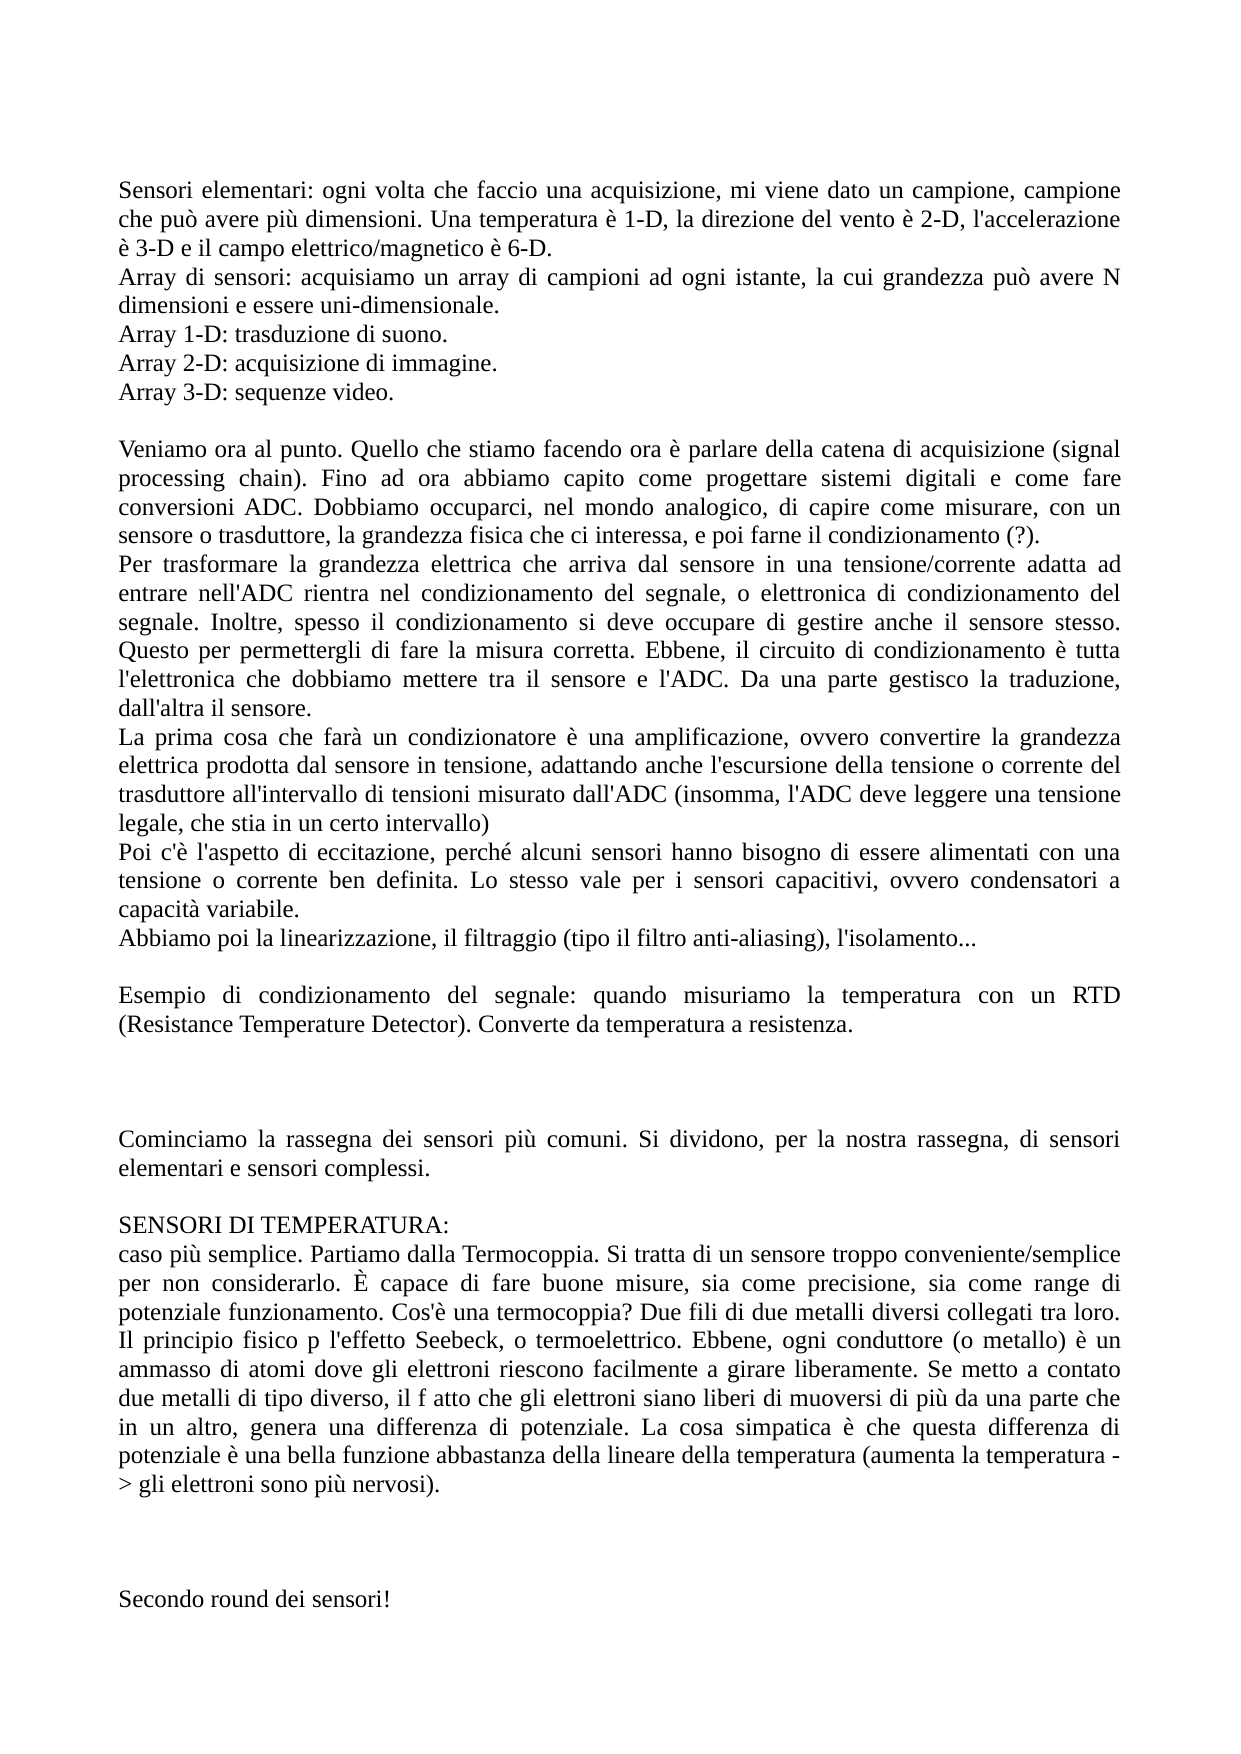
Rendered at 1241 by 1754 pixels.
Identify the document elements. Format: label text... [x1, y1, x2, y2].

text caso più semplice. Partiamo dalla Termocoppia. Si tratta di un sensore troppo conveniente/semplice per non considerarlo. È capace di fare buone misure, sia come precisione, sia come range di potenziale funzionamento. Cos'è una termocoppia? Due fili di due metalli diversi collegati tra loro. Il principio fisico p l'effetto Seebeck, o termoelettrico. Ebbene, ogni conduttore (o metallo) è un ammasso di atomi dove gli elettroni riescono facilmente a girare liberamente. Se metto a contato due metalli di tipo diverso, il f atto che gli elettroni siano liberi di muoversi di più da una parte che in un altro, genera una differenza di potenziale. La cosa simpatica è che questa differenza di potenziale è una bella funzione abbastanza della lineare della temperatura (aumenta la temperatura -> gli elettroni sono più nervosi). [118, 1239, 1122, 1498]
text Cominciamo la rassegna dei sensori più comuni. Si dividono, per la nostra rassegna, di sensori elementari e sensori complessi. [118, 1124, 1122, 1182]
text Per trasformare la grandezza elettrica che arriva dal sensore in una tensione/corrente adatta ad entrare nell'ADC rientra nel condizionamento del segnale, o elettronica di condizionamento del segnale. Inoltre, spesso il condizionamento si deve occupare di gestire anche il sensore stesso. Questo per permettergli di fare la misura corretta. Ebbene, il circuito di condizionamento è tutta l'elettronica che dobbiamo mettere tra il sensore e l'ADC. Da una parte gestisco la traduzione, dall'altra il sensore. [118, 549, 1122, 722]
text Array 2-D: acquisizione di immagine. [118, 348, 1122, 377]
text Array 3-D: sequenze video. [118, 377, 1122, 406]
text Abbiamo poi la linearizzazione, il filtraggio (tipo il filtro anti-aliasing), l'isolamento... [118, 923, 1122, 952]
text Array 1-D: trasduzione di suono. [118, 319, 1122, 348]
text Esempio di condizionamento del segnale: quando misuriamo la temperatura con un RTD (Resistance Temperature Detector). Converte da temperatura a resistenza. [118, 981, 1122, 1038]
text La prima cosa che farà un condizionatore è una amplificazione, ovvero convertire la grandezza elettrica prodotta dal sensore in tensione, adattando anche l'escursione della tensione o corrente del trasduttore all'intervallo di tensioni misurato dall'ADC (insomma, l'ADC deve leggere una tensione legale, che stia in un certo intervallo) [118, 722, 1122, 837]
text Poi c'è l'aspetto di eccitazione, perché alcuni sensori hanno bisogno di essere alimentati con una tensione o corrente ben definita. Lo stesso vale per i sensori capacitivi, ovvero condensatori a capacità variabile. [118, 837, 1122, 923]
text Sensori elementari: ogni volta che faccio una acquisizione, mi viene dato un campione, campione che può avere più dimensioni. Una temperatura è 1-D, la direzione del vento è 2-D, l'accelerazione è 3-D e il campo elettrico/magnetico è 6-D. [118, 176, 1122, 262]
text Secondo round dei sensori! [118, 1584, 1122, 1613]
text Array di sensori: acquisiamo un array di campioni ad ogni istante, la cui grandezza può avere N dimensioni e essere uni-dimensionale. [118, 262, 1122, 319]
text Veniamo ora al punto. Quello che stiamo facendo ora è parlare della catena di acquisizione (signal processing chain). Fino ad ora abbiamo capito come progettare sistemi digitali e come fare conversioni ADC. Dobbiamo occuparci, nel mondo analogico, di capire come misurare, con un sensore o trasduttore, la grandezza fisica che ci interessa, e poi farne il condizionamento (?). [118, 434, 1122, 549]
text SENSORI DI TEMPERATURA: [118, 1211, 1122, 1239]
